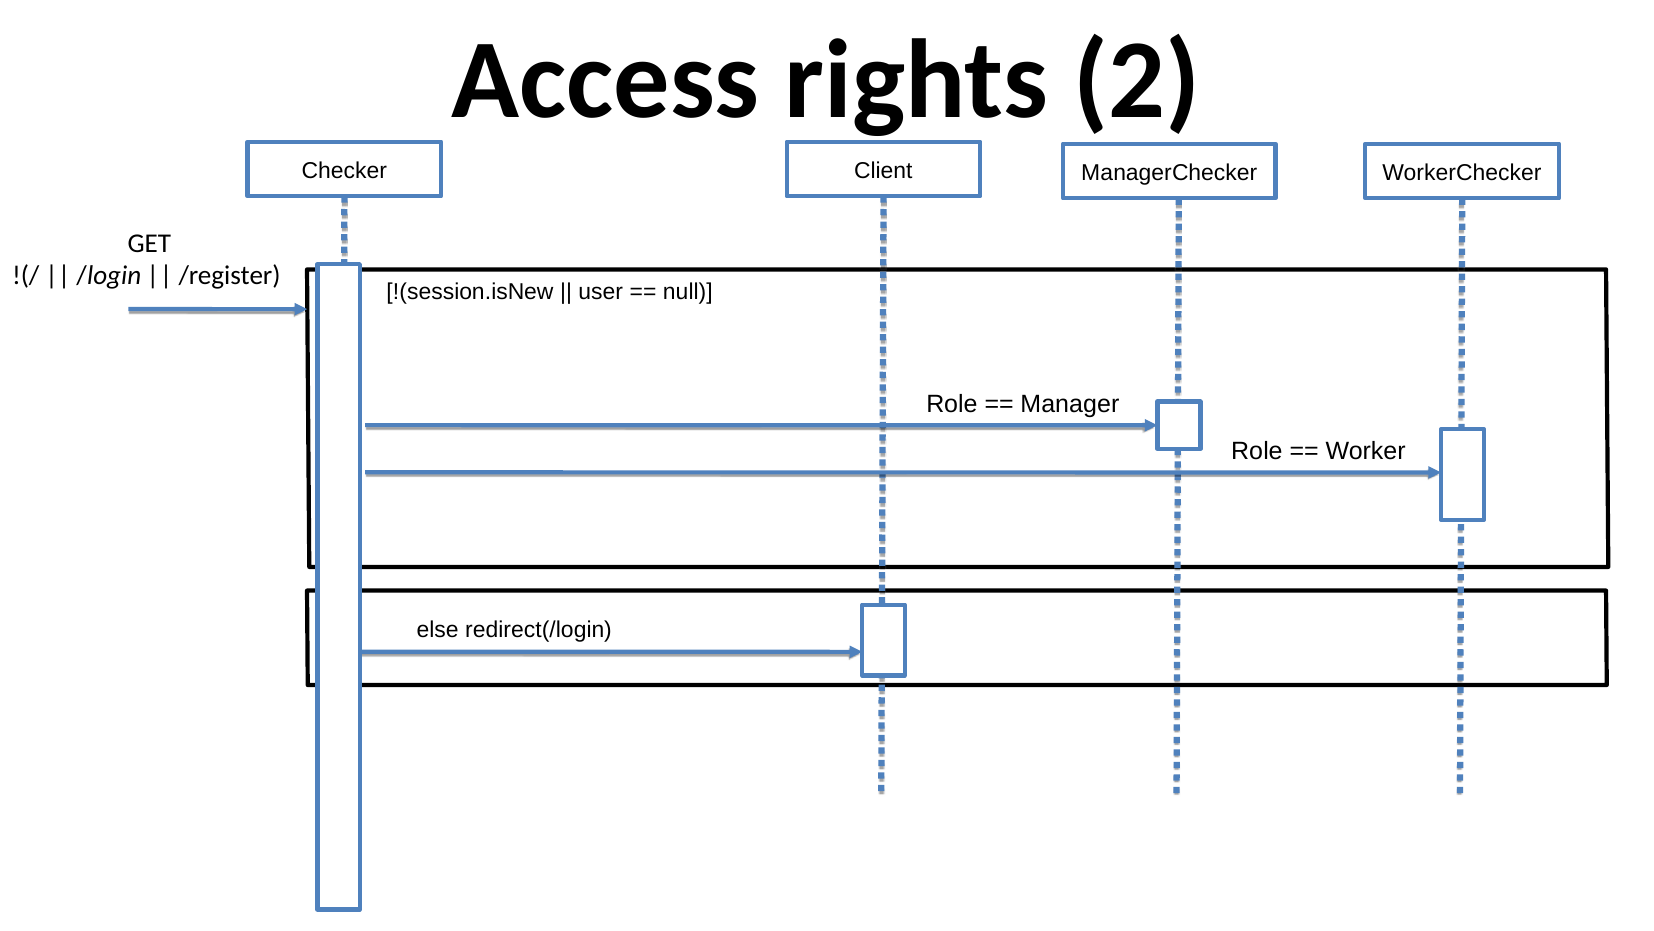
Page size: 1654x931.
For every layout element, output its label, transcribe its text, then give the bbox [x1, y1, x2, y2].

text_box Client [786, 141, 981, 197]
text_box WorkerChecker [1365, 143, 1559, 199]
text_box [307, 264, 1609, 910]
text_box Role == Manager [911, 380, 1158, 426]
text_box [!(session.isNew || user == null)] [371, 269, 815, 312]
title Access rights (2) [82, 11, 1571, 167]
text_box Checker [247, 141, 442, 197]
text_box ManagerChecker [1062, 143, 1276, 199]
text_box Role == Worker [1216, 427, 1493, 473]
text_box else redirect(/login) [401, 607, 846, 650]
text_box GET !(/ || /login || /register) [0, 217, 302, 298]
